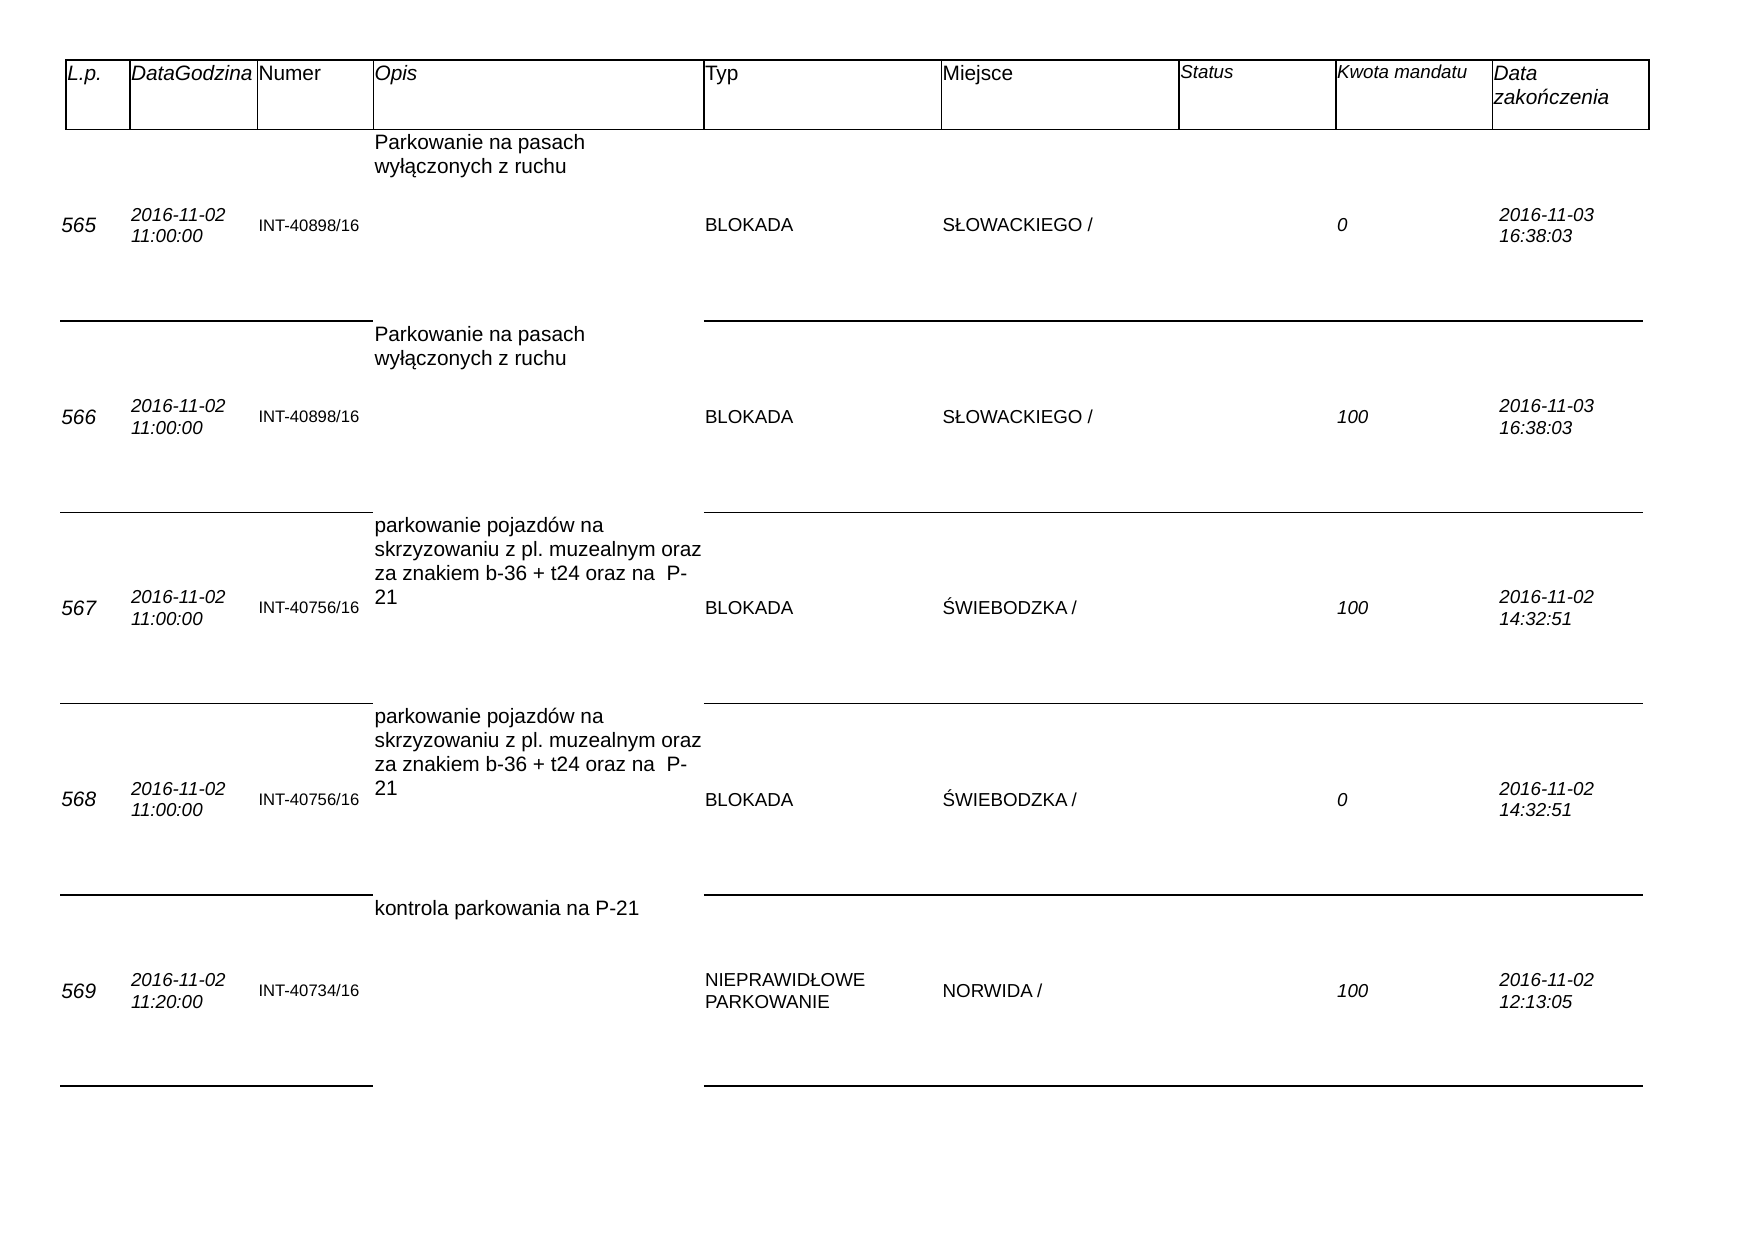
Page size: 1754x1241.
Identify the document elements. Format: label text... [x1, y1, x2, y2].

table_header Miejsce [942, 61, 1178, 129]
table_cell 100 [1336, 322, 1498, 511]
table_header DataGodzina [131, 61, 257, 129]
table_cell [1643, 130, 1649, 320]
table_cell INT-40898/16 [257, 130, 373, 320]
table_cell INT-40898/16 [257, 322, 373, 511]
table_cell 2016-11-02 11:00:00 [130, 130, 257, 320]
table_header Typ [705, 61, 941, 129]
table_cell BLOKADA [704, 130, 941, 320]
table_header Opis [374, 61, 703, 129]
table_cell NIEPRAWIDŁOWE PARKOWANIE [704, 896, 941, 1085]
table_cell 2016-11-02 11:00:00 [130, 704, 257, 894]
table_cell SŁOWACKIEGO / [941, 322, 1179, 511]
table_cell 0 [1336, 130, 1498, 320]
table_cell 569 [60, 896, 130, 1085]
table_cell 566 [60, 322, 130, 511]
table_cell ŚWIEBODZKA / [941, 513, 1179, 703]
table_cell NORWIDA / [941, 896, 1179, 1085]
table_cell BLOKADA [704, 513, 941, 703]
table_cell parkowanie pojazdów na skrzyzowaniu z pl. muzealnym oraz za znakiem b-36 + t24 oraz na P-21 [373, 511, 704, 703]
table_cell [1643, 894, 1649, 1085]
table_cell BLOKADA [704, 704, 941, 894]
table_cell INT-40756/16 [257, 704, 373, 894]
table_header Data zakończenia [1493, 61, 1648, 129]
table_cell Parkowanie na pasach wyłączonych z ruchu [373, 320, 704, 511]
table_cell 2016-11-03 16:38:03 [1498, 322, 1643, 511]
table_cell INT-40756/16 [257, 513, 373, 703]
table_header [60, 59, 65, 129]
table_cell 2016-11-02 12:13:05 [1498, 896, 1643, 1085]
table_cell 568 [60, 704, 130, 894]
table_cell [1643, 511, 1649, 703]
table_cell kontrola parkowania na P-21 [373, 894, 704, 1085]
table_cell 2016-11-02 11:00:00 [130, 322, 257, 511]
table_cell [1179, 513, 1336, 703]
table_cell [1643, 320, 1649, 511]
table_cell 567 [60, 513, 130, 703]
table_cell 100 [1336, 896, 1498, 1085]
table_cell 2016-11-03 16:38:03 [1498, 130, 1643, 320]
table_cell 100 [1336, 513, 1498, 703]
table_cell [1179, 896, 1336, 1085]
table_header L.p. [67, 61, 129, 129]
table_cell 2016-11-02 14:32:51 [1498, 513, 1643, 703]
table_cell Parkowanie na pasach wyłączonych z ruchu [373, 130, 704, 320]
table_cell SŁOWACKIEGO / [941, 130, 1179, 320]
table_cell [1643, 703, 1649, 894]
table_header Kwota mandatu [1337, 61, 1492, 129]
table_header Status [1180, 61, 1335, 129]
table_cell [1179, 704, 1336, 894]
table_header Numer [258, 61, 373, 129]
table_cell 2016-11-02 11:00:00 [130, 513, 257, 703]
table_cell [1179, 130, 1336, 320]
table_cell 0 [1336, 704, 1498, 894]
table_cell INT-40734/16 [257, 896, 373, 1085]
table_cell parkowanie pojazdów na skrzyzowaniu z pl. muzealnym oraz za znakiem b-36 + t24 oraz na P-21 [373, 703, 704, 894]
table_cell [1179, 322, 1336, 511]
table_cell ŚWIEBODZKA / [941, 704, 1179, 894]
table_cell BLOKADA [704, 322, 941, 511]
table_cell 565 [60, 129, 130, 320]
table_cell 2016-11-02 11:20:00 [130, 896, 257, 1085]
table_cell 2016-11-02 14:32:51 [1498, 704, 1643, 894]
